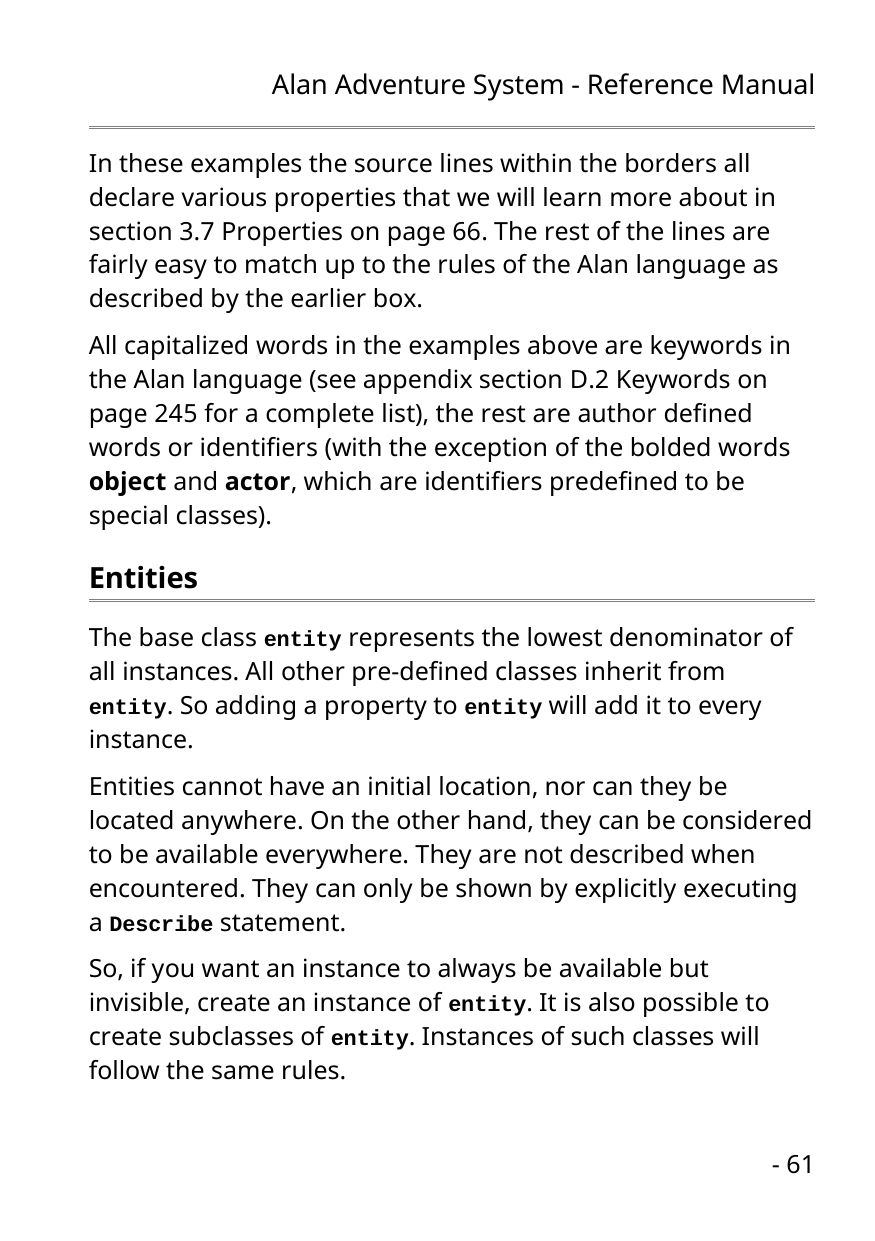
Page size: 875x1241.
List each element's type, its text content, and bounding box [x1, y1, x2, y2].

subtitle Entities [88, 557, 815, 601]
text The base class entity represents the lowest denominator of all instances. All other pre-defined classes inherit from entity. So adding a property to entity will add it to every instance. [88, 620, 815, 756]
text So, if you want an instance to always be available but invisible, create an instance of entity. It is also possible to create subclasses of entity. Instances of such classes will follow the same rules. [88, 951, 815, 1087]
text Entities cannot have an initial location, nor can they be located anywhere. On the other hand, they can be considered to be available everywhere. They are not described when encountered. They can only be shown by explicitly executing a Describe statement. [88, 769, 815, 938]
text In these examples the source lines within the borders all declare various properties that we will learn more about in section 3.7 Properties on page 51. The rest of the lines are fairly easy to match up to the rules of the Alan language as described by the earlier box. [88, 146, 815, 315]
text All capitalized words in the examples above are keywords in the Alan language (see appendix section D.2 Keywords on page 197 for a complete list), the rest are author defined words or identifiers (with the exception of the bolded words object and actor, which are identifiers predefined to be special classes). [88, 328, 815, 532]
